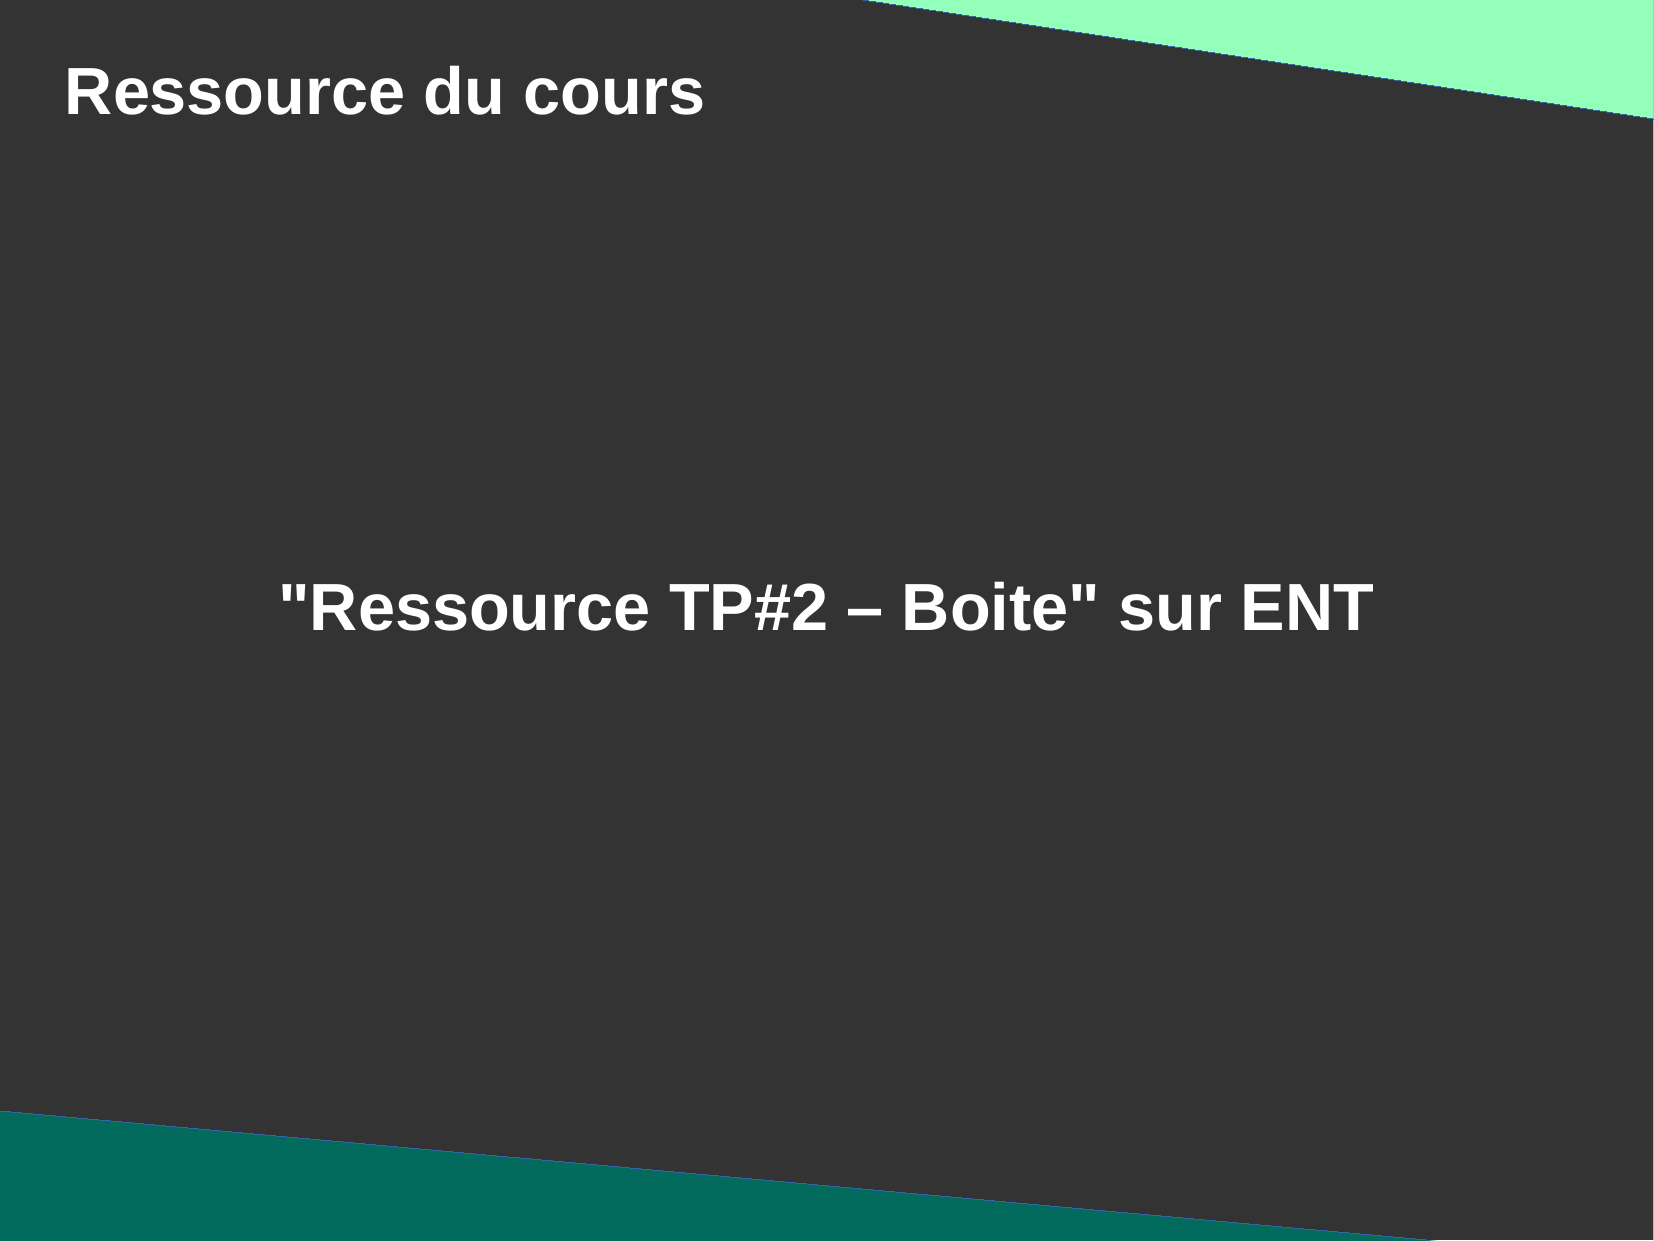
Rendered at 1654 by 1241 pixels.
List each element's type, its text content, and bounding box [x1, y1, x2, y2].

title Ressource du cours [64, 54, 1553, 157]
title "Ressource TP#2 – Boite" sur ENT [31, 570, 1622, 670]
text_box [863, 0, 1654, 120]
